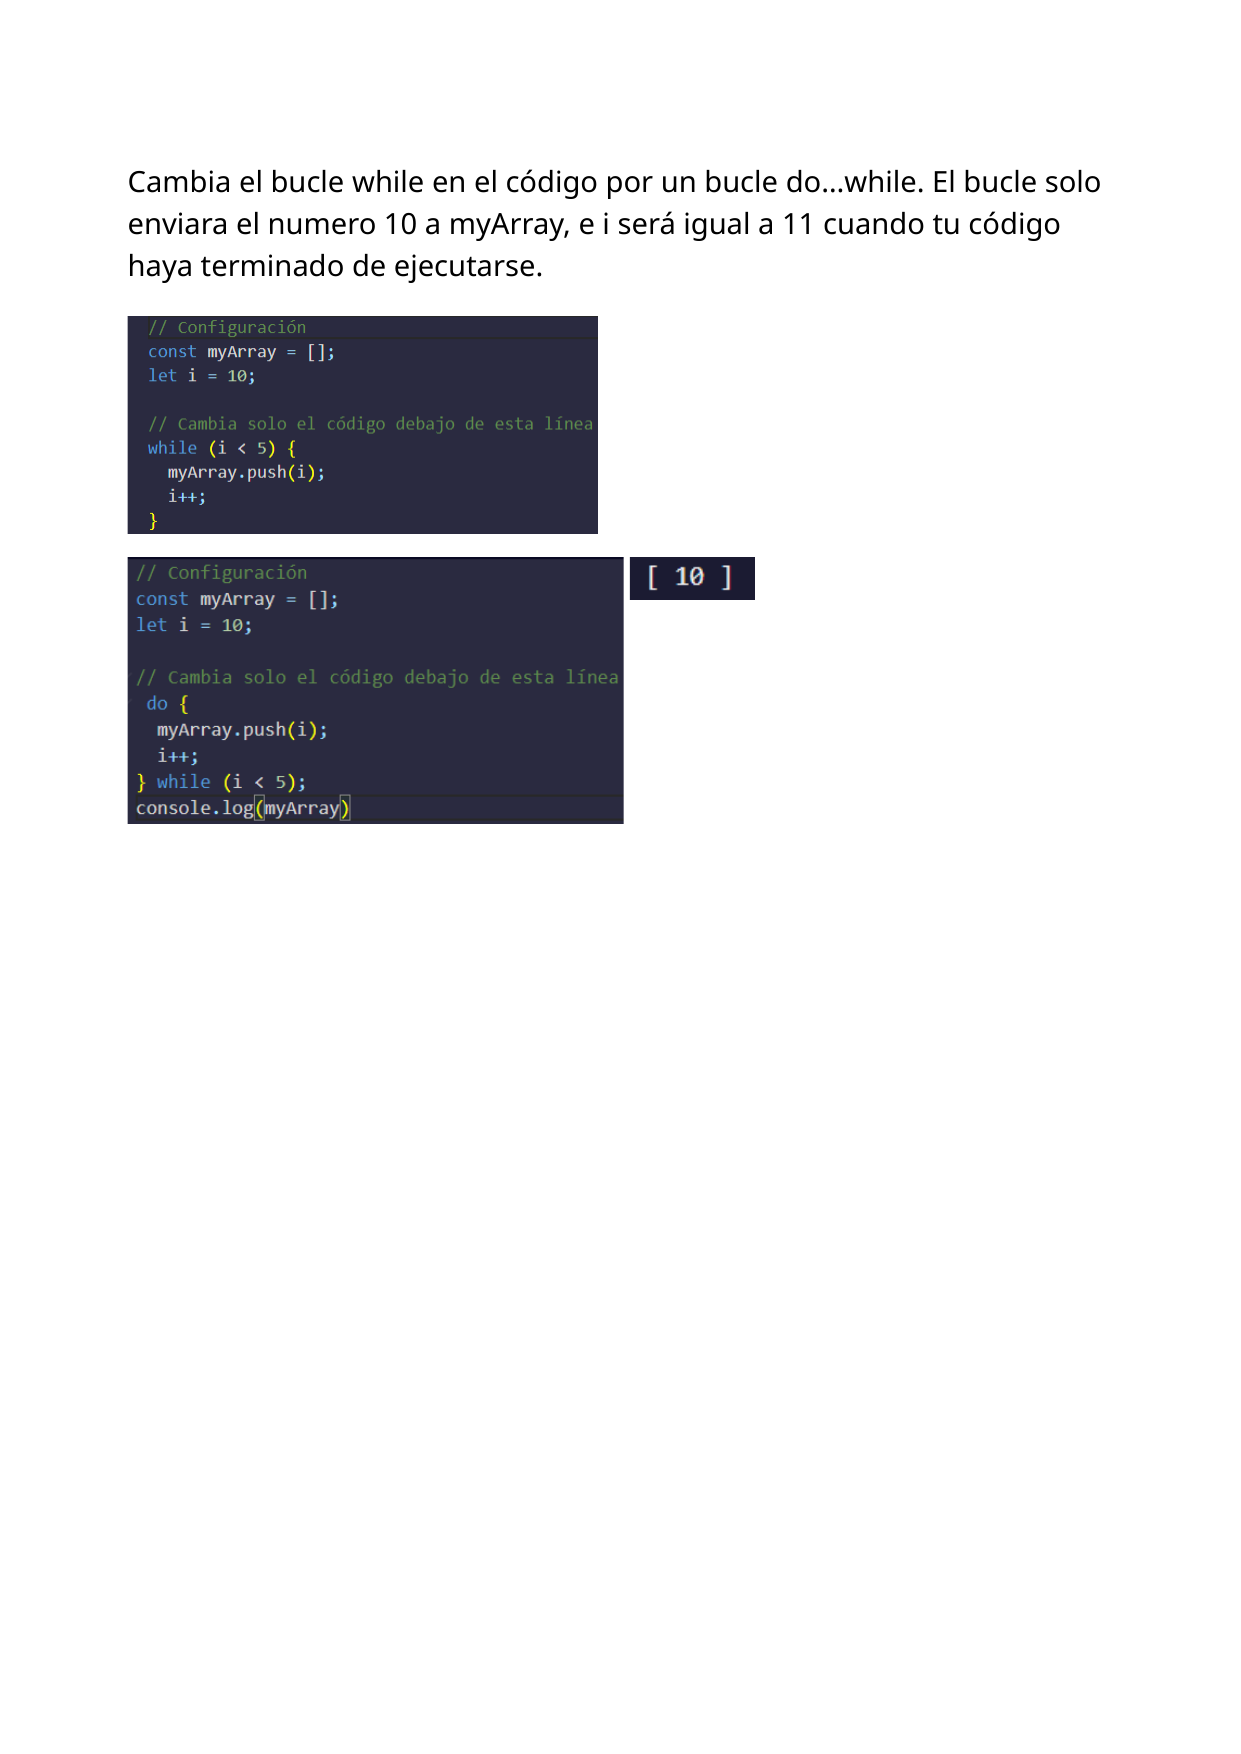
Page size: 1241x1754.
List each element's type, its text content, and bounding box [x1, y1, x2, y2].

text Cambia el bucle while en el código por un bucle do…while. El bucle solo enviara el numero 10 a myArray, e i será igual a 11 cuando tu código haya terminado de ejecutarse. [127, 160, 1122, 285]
